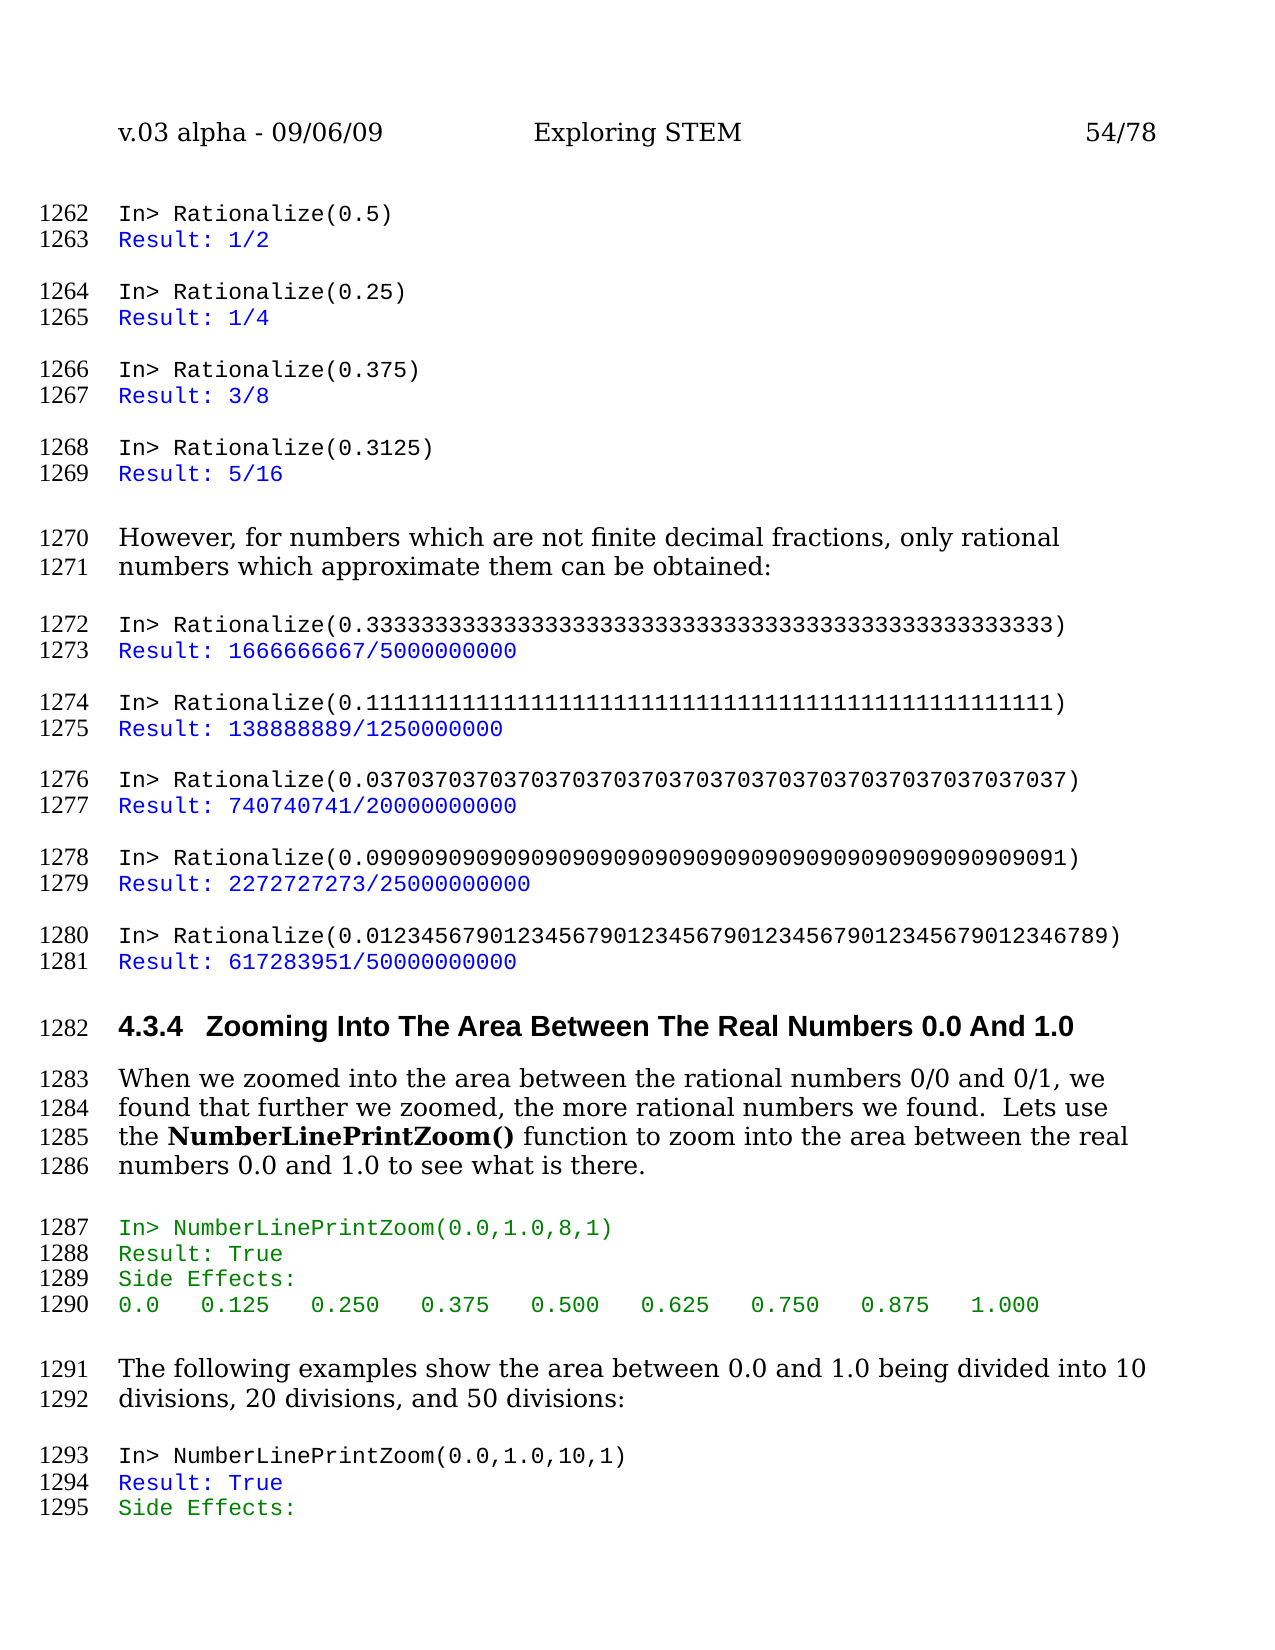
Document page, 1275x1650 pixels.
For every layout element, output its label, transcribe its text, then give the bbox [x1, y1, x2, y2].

text Side Effects: [118, 1268, 1157, 1294]
text 0.0 0.125 0.250 0.375 0.500 0.625 0.750 0.875 1.000 [118, 1294, 1157, 1320]
text In> NumberLinePrintZoom(0.0,1.0,10,1) [118, 1445, 1157, 1471]
text Result: 1/4 [118, 306, 1157, 332]
text In> Rationalize(0.012345679012345679012345679012345679012345679012346789) [118, 924, 1157, 950]
text In> Rationalize(0.33333333333333333333333333333333333333333333333333) [118, 613, 1157, 639]
text The following examples show the area between 0.0 and 1.0 being divided into 10 divisions, 20 divisions, and 50 divisions: [118, 1354, 1157, 1413]
text In> Rationalize(0.11111111111111111111111111111111111111111111111111) [118, 691, 1157, 717]
text Result: 617283951/50000000000 [118, 950, 1157, 976]
text In> Rationalize(0.037037037037037037037037037037037037037037037037037) [118, 769, 1157, 795]
text Result: 5/16 [118, 462, 1157, 488]
text Result: True [118, 1242, 1157, 1268]
text Result: 2272727273/25000000000 [118, 873, 1157, 898]
text Side Effects: [118, 1497, 1157, 1523]
text Result: 1/2 [118, 229, 1157, 254]
text In> Rationalize(0.5) [118, 203, 1157, 229]
text However, for numbers which are not finite decimal fractions, only rational numbers which approximate them can be obtained: [118, 523, 1157, 581]
text In> Rationalize(0.375) [118, 358, 1157, 384]
text In> Rationalize(0.3125) [118, 436, 1157, 462]
subtitle Zooming Into The Area Between The Real Numbers 0.0 And 1.0 [118, 1009, 1157, 1043]
text Result: True [118, 1471, 1157, 1497]
text Result: 3/8 [118, 384, 1157, 410]
text Result: 138888889/1250000000 [118, 717, 1157, 743]
text In> Rationalize(0.090909090909090909090909090909090909090909090909091) [118, 847, 1157, 873]
text Result: 740740741/20000000000 [118, 795, 1157, 821]
text When we zoomed into the area between the rational numbers 0/0 and 0/1, we found that further we zoomed, the more rational numbers we found. Lets use the NumberLinePrintZoom() function to zoom into the area between the real numbers 0.0 and 1.0 to see what is there. [118, 1064, 1157, 1181]
text In> NumberLinePrintZoom(0.0,1.0,8,1) [118, 1216, 1157, 1242]
text In> Rationalize(0.25) [118, 281, 1157, 306]
text Result: 1666666667/5000000000 [118, 639, 1157, 665]
